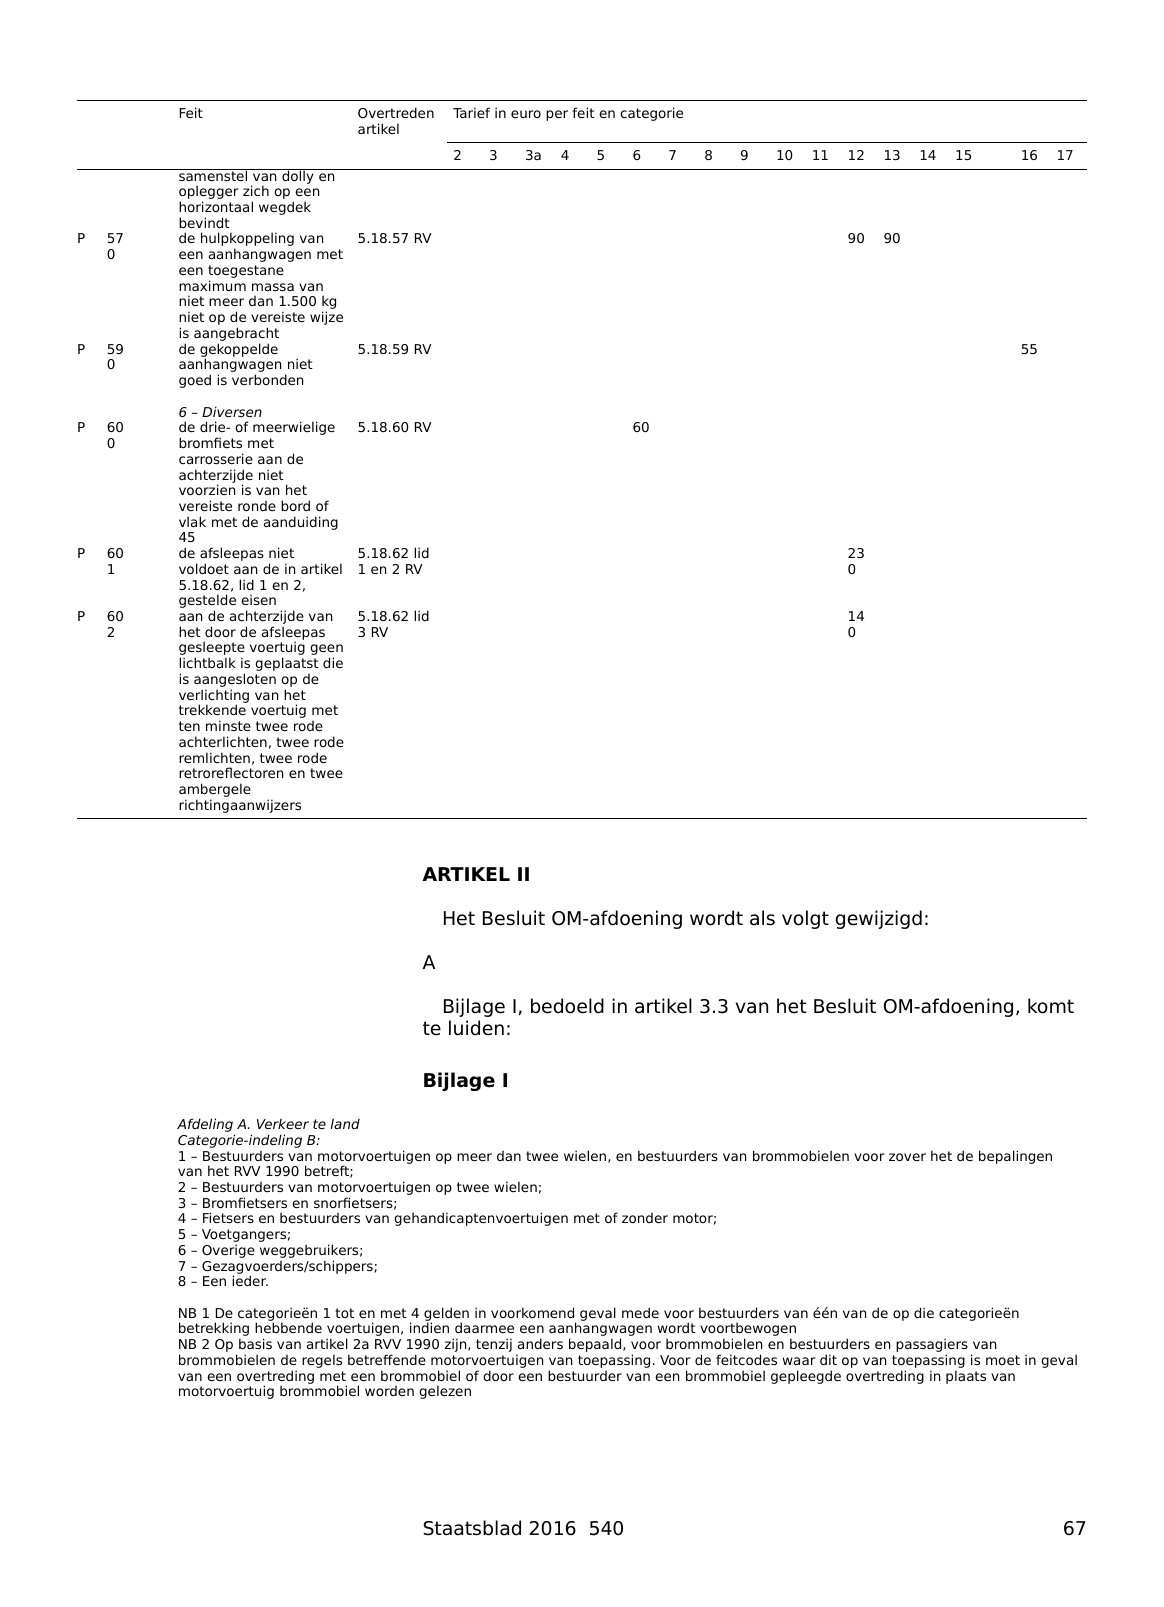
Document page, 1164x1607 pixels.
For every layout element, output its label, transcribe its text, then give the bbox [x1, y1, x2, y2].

table_cell [352, 142, 447, 168]
table_cell [591, 546, 626, 609]
table_cell [101, 1227, 136, 1243]
table_cell [734, 404, 770, 420]
table_cell [662, 341, 698, 389]
table_cell [1015, 420, 1051, 546]
table_cell 5.18.62 lid 1 en 2 RV [352, 546, 447, 609]
table_cell [136, 1290, 172, 1306]
table_cell [136, 1211, 172, 1227]
table_header [77, 1117, 101, 1133]
table_cell [626, 609, 662, 818]
table_cell [626, 341, 662, 389]
table_cell Categorie-indeling B: [172, 1133, 1087, 1148]
table_cell 590 [101, 341, 136, 389]
table_cell 13 [877, 143, 913, 168]
table_cell [136, 1148, 172, 1180]
table_cell [770, 170, 806, 231]
table_cell [101, 1337, 136, 1400]
table_cell [447, 170, 483, 231]
table_cell [1051, 341, 1087, 389]
table_cell [1015, 609, 1051, 818]
table_cell [698, 231, 734, 341]
table_cell [949, 404, 1015, 420]
table_cell [1051, 609, 1087, 818]
table_cell [519, 170, 555, 231]
table_cell [626, 389, 662, 404]
text Het Besluit OM-afdoening wordt als volgt gewijzigd: [422, 908, 1087, 929]
table_cell [806, 609, 841, 818]
table_header Feit [172, 101, 352, 142]
table_cell samenstel van dolly en oplegger zich op een horizontaal wegdek bevindt [172, 170, 352, 231]
table_cell [841, 404, 877, 420]
table_cell [841, 389, 877, 404]
table_cell [877, 341, 913, 389]
table_cell 7 – Gezagvoerders/schippers; [172, 1259, 1087, 1274]
table_cell [136, 420, 172, 546]
table_cell [698, 170, 734, 231]
table_cell [1051, 420, 1087, 546]
table_cell [698, 546, 734, 609]
table_cell [77, 1337, 101, 1400]
table_cell [1015, 546, 1051, 609]
table_cell [591, 341, 626, 389]
table_cell [101, 389, 136, 404]
table_cell [913, 609, 949, 818]
table_cell P [77, 546, 101, 609]
table_cell [101, 1148, 136, 1180]
table_cell [136, 1274, 172, 1290]
table_cell [136, 142, 172, 168]
table_cell 5.18.57 RV [352, 231, 447, 341]
table_cell [136, 231, 172, 341]
table_cell 2 – Bestuurders van motorvoertuigen op twee wielen; [172, 1180, 1087, 1196]
table_cell 3 [483, 143, 519, 168]
table_cell [949, 341, 1015, 389]
table_cell [447, 546, 483, 609]
table_cell [136, 404, 172, 420]
table_cell [77, 389, 101, 404]
table_cell [949, 609, 1015, 818]
table_cell [483, 420, 519, 546]
table_cell [1015, 231, 1051, 341]
table_cell [949, 389, 1015, 404]
table_cell [770, 546, 806, 609]
table_cell [447, 341, 483, 389]
table_cell [555, 609, 591, 818]
table_cell 601 [101, 546, 136, 609]
table_cell [698, 341, 734, 389]
table_cell [698, 609, 734, 818]
table_cell 230 [841, 546, 877, 609]
table_cell [136, 546, 172, 609]
table_cell 90 [877, 231, 913, 341]
table_cell [662, 170, 698, 231]
table_cell [519, 341, 555, 389]
table_cell [841, 420, 877, 546]
table_cell [555, 231, 591, 341]
table_cell [101, 1259, 136, 1274]
table_cell P [77, 420, 101, 546]
table_cell [734, 170, 770, 231]
table_cell [101, 404, 136, 420]
table_cell [136, 1196, 172, 1211]
table_cell de drie- of meerwielige bromfiets met carrosserie aan de achterzijde niet voorzien is van het vereiste ronde bord of vlak met de aanduiding 45 [172, 420, 352, 546]
table_cell [483, 170, 519, 231]
table_cell [770, 389, 806, 404]
table_cell [483, 609, 519, 818]
table_cell [877, 170, 913, 231]
table_cell [1051, 389, 1087, 404]
table_cell [555, 420, 591, 546]
table_cell 16 [1015, 143, 1051, 168]
table_cell [101, 142, 136, 168]
table_cell 3a [519, 143, 555, 168]
table_cell 9 [734, 143, 770, 168]
table_header Tarief in euro per feit en categorie [447, 101, 1087, 142]
table_cell [806, 231, 841, 341]
table_cell [447, 404, 483, 420]
table_cell [352, 389, 447, 404]
table_cell 7 [662, 143, 698, 168]
table_cell 6 – Overige weggebruikers; [172, 1243, 1087, 1258]
table_cell [77, 404, 101, 420]
table_cell [877, 389, 913, 404]
table_cell [172, 1290, 1087, 1306]
table_cell [806, 546, 841, 609]
table_cell [447, 231, 483, 341]
table_cell [1051, 546, 1087, 609]
table_cell [101, 1243, 136, 1258]
table_cell [447, 609, 483, 818]
table_cell [806, 420, 841, 546]
table_cell [626, 546, 662, 609]
table_cell 600 [101, 420, 136, 546]
table_cell [1051, 170, 1087, 231]
table_cell [806, 389, 841, 404]
table_cell 570 [101, 231, 136, 341]
subtitle ARTIKEL II [422, 863, 1087, 885]
table_cell [555, 341, 591, 389]
table_cell [949, 546, 1015, 609]
table_header [101, 101, 136, 142]
table_cell [626, 404, 662, 420]
table_cell [591, 404, 626, 420]
table_cell [770, 404, 806, 420]
table_cell [483, 546, 519, 609]
table_cell [662, 546, 698, 609]
table_cell de gekoppelde aanhangwagen niet goed is verbonden [172, 341, 352, 389]
table_cell [1015, 404, 1051, 420]
table_cell 4 [555, 143, 591, 168]
table_cell [770, 420, 806, 546]
table_cell [949, 420, 1015, 546]
table_cell [555, 389, 591, 404]
table_cell [519, 420, 555, 546]
table_cell [877, 609, 913, 818]
table_cell [136, 1227, 172, 1243]
table_cell 6 [626, 143, 662, 168]
table_cell [591, 389, 626, 404]
table_cell [101, 1133, 136, 1148]
table_cell [662, 609, 698, 818]
table_cell [734, 231, 770, 341]
table_cell [101, 1306, 136, 1337]
table_cell [101, 1274, 136, 1290]
table_cell 1 – Bestuurders van motorvoertuigen op meer dan twee wielen, en bestuurders van brommobielen voor zover het de bepalingen van het RVV 1990 betreft; [172, 1148, 1087, 1180]
table_cell [352, 404, 447, 420]
table_cell [77, 1306, 101, 1337]
table_cell [770, 609, 806, 818]
table_cell [483, 231, 519, 341]
table_cell 602 [101, 609, 136, 818]
table_cell 90 [841, 231, 877, 341]
table_cell [949, 231, 1015, 341]
table_cell [136, 1180, 172, 1196]
table_cell [591, 609, 626, 818]
table_cell 60 [626, 420, 662, 546]
table_cell [555, 546, 591, 609]
table_cell [591, 420, 626, 546]
table_cell [626, 170, 662, 231]
table_cell [770, 231, 806, 341]
table_cell [913, 231, 949, 341]
table_cell 8 – Een ieder. [172, 1274, 1087, 1290]
table_cell 17 [1051, 143, 1087, 168]
table_cell [483, 404, 519, 420]
table_cell NB 1 De categorieën 1 tot en met 4 gelden in voorkomend geval mede voor bestuurders van één van de op die categorieën betrekking hebbende voertuigen, indien daarmee een aanhangwagen wordt voortbewogen [172, 1306, 1087, 1337]
table_cell [136, 341, 172, 389]
table_cell [1015, 170, 1051, 231]
table_cell [877, 546, 913, 609]
table_cell [913, 341, 949, 389]
table_cell [877, 404, 913, 420]
table_cell [136, 1337, 172, 1400]
table_cell [352, 170, 447, 231]
table_cell [698, 404, 734, 420]
table_cell [101, 1196, 136, 1211]
table_cell [483, 341, 519, 389]
table_cell [913, 546, 949, 609]
table_cell 5.18.60 RV [352, 420, 447, 546]
table_cell P [77, 341, 101, 389]
table_cell [77, 1259, 101, 1274]
table_cell [806, 170, 841, 231]
table_cell [698, 389, 734, 404]
table_cell [77, 1211, 101, 1227]
table_cell [77, 1243, 101, 1258]
table_cell [447, 420, 483, 546]
table_cell 6 – Diversen [172, 404, 352, 420]
table_cell [77, 1196, 101, 1211]
table_cell 140 [841, 609, 877, 818]
table_cell [591, 170, 626, 231]
table_cell [447, 389, 483, 404]
table_cell [77, 1274, 101, 1290]
table_cell [136, 1133, 172, 1148]
table_cell 8 [698, 143, 734, 168]
table_cell de afsleepas niet voldoet aan de in artikel 5.18.62, lid 1 en 2, gestelde eisen [172, 546, 352, 609]
table_cell [734, 341, 770, 389]
table_cell 2 [447, 143, 483, 168]
table_cell 14 [913, 143, 949, 168]
table_cell [877, 420, 913, 546]
table_cell 55 [1015, 341, 1051, 389]
table_header [136, 101, 172, 142]
table_cell [949, 170, 1015, 231]
table_cell de hulpkoppeling van een aanhangwagen met een toegestane maximum massa van niet meer dan 1.500 kg niet op de vereiste wijze is aangebracht [172, 231, 352, 341]
table_cell [734, 609, 770, 818]
table_cell [519, 389, 555, 404]
table_cell [136, 1243, 172, 1258]
table_cell [136, 609, 172, 818]
table_cell [77, 170, 101, 231]
table_cell [841, 341, 877, 389]
table_cell [806, 341, 841, 389]
subtitle Bijlage I [422, 1070, 1087, 1092]
table_cell [136, 170, 172, 231]
table_header [101, 1117, 136, 1133]
table_cell [77, 1290, 101, 1306]
table_cell 11 [806, 143, 841, 168]
table_cell [77, 1133, 101, 1148]
text A [422, 952, 1087, 974]
table_cell [913, 389, 949, 404]
table_cell [77, 1227, 101, 1243]
table_cell 5.18.62 lid 3 RV [352, 609, 447, 818]
table_cell [662, 231, 698, 341]
table_cell [841, 170, 877, 231]
table_cell [913, 420, 949, 546]
table_header [136, 1117, 172, 1133]
table_cell NB 2 Op basis van artikel 2a RVV 1990 zijn, tenzij anders bepaald, voor brommobielen en bestuurders en passagiers van brommobielen de regels betreffende motorvoertuigen van toepassing. Voor de feitcodes waar dit op van toepassing is moet in geval van een overtreding met een brommobiel of door een bestuurder van een brommobiel gepleegde overtreding in plaats van motorvoertuig brommobiel worden gelezen [172, 1337, 1087, 1400]
table_cell [662, 420, 698, 546]
table_cell [136, 1259, 172, 1274]
table_cell [77, 142, 101, 168]
table_cell [734, 546, 770, 609]
table_cell [1051, 231, 1087, 341]
table_cell 12 [841, 143, 877, 168]
table_cell [483, 389, 519, 404]
table_cell P [77, 609, 101, 818]
table_cell [101, 1180, 136, 1196]
table_cell 10 [770, 143, 806, 168]
table_cell [77, 1180, 101, 1196]
table_cell [101, 170, 136, 231]
table_cell [698, 420, 734, 546]
table_cell [806, 404, 841, 420]
table_cell [662, 404, 698, 420]
table_cell P [77, 231, 101, 341]
table_cell 3 – Bromfietsers en snorfietsers; [172, 1196, 1087, 1211]
table_cell [77, 1148, 101, 1180]
table_cell [1051, 404, 1087, 420]
table_cell [1015, 389, 1051, 404]
table_cell 5 – Voetgangers; [172, 1227, 1087, 1243]
table_header [77, 101, 101, 142]
table_cell aan de achterzijde van het door de afsleepas gesleepte voertuig geen lichtbalk is geplaatst die is aangesloten op de verlichting van het trekkende voertuig met ten minste twee rode achterlichten, twee rode remlichten, twee rode retroreflectoren en twee ambergele richtingaanwijzers [172, 609, 352, 818]
table_cell [626, 231, 662, 341]
table_cell [101, 1290, 136, 1306]
table_cell [591, 231, 626, 341]
table_cell [519, 404, 555, 420]
table_cell [172, 389, 352, 404]
table_cell [913, 170, 949, 231]
table_cell [555, 404, 591, 420]
text Bijlage I, bedoeld in artikel 3.3 van het Besluit OM-afdoening, komt te luiden: [422, 996, 1087, 1040]
table_cell [519, 546, 555, 609]
table_cell [101, 1211, 136, 1227]
table_cell [555, 170, 591, 231]
table_cell 5 [591, 143, 626, 168]
table_cell 15 [949, 143, 1015, 168]
table_cell [662, 389, 698, 404]
table_header Overtreden artikel [352, 101, 447, 142]
table_cell [519, 231, 555, 341]
table_cell [136, 1306, 172, 1337]
table_cell [770, 341, 806, 389]
table_cell [519, 609, 555, 818]
table_cell [734, 389, 770, 404]
table_cell [913, 404, 949, 420]
table_header Afdeling A. Verkeer te land [172, 1117, 1087, 1133]
table_cell [136, 389, 172, 404]
table_cell [172, 142, 352, 168]
table_cell 4 – Fietsers en bestuurders van gehandicaptenvoertuigen met of zonder motor; [172, 1211, 1087, 1227]
table_cell 5.18.59 RV [352, 341, 447, 389]
table_cell [734, 420, 770, 546]
